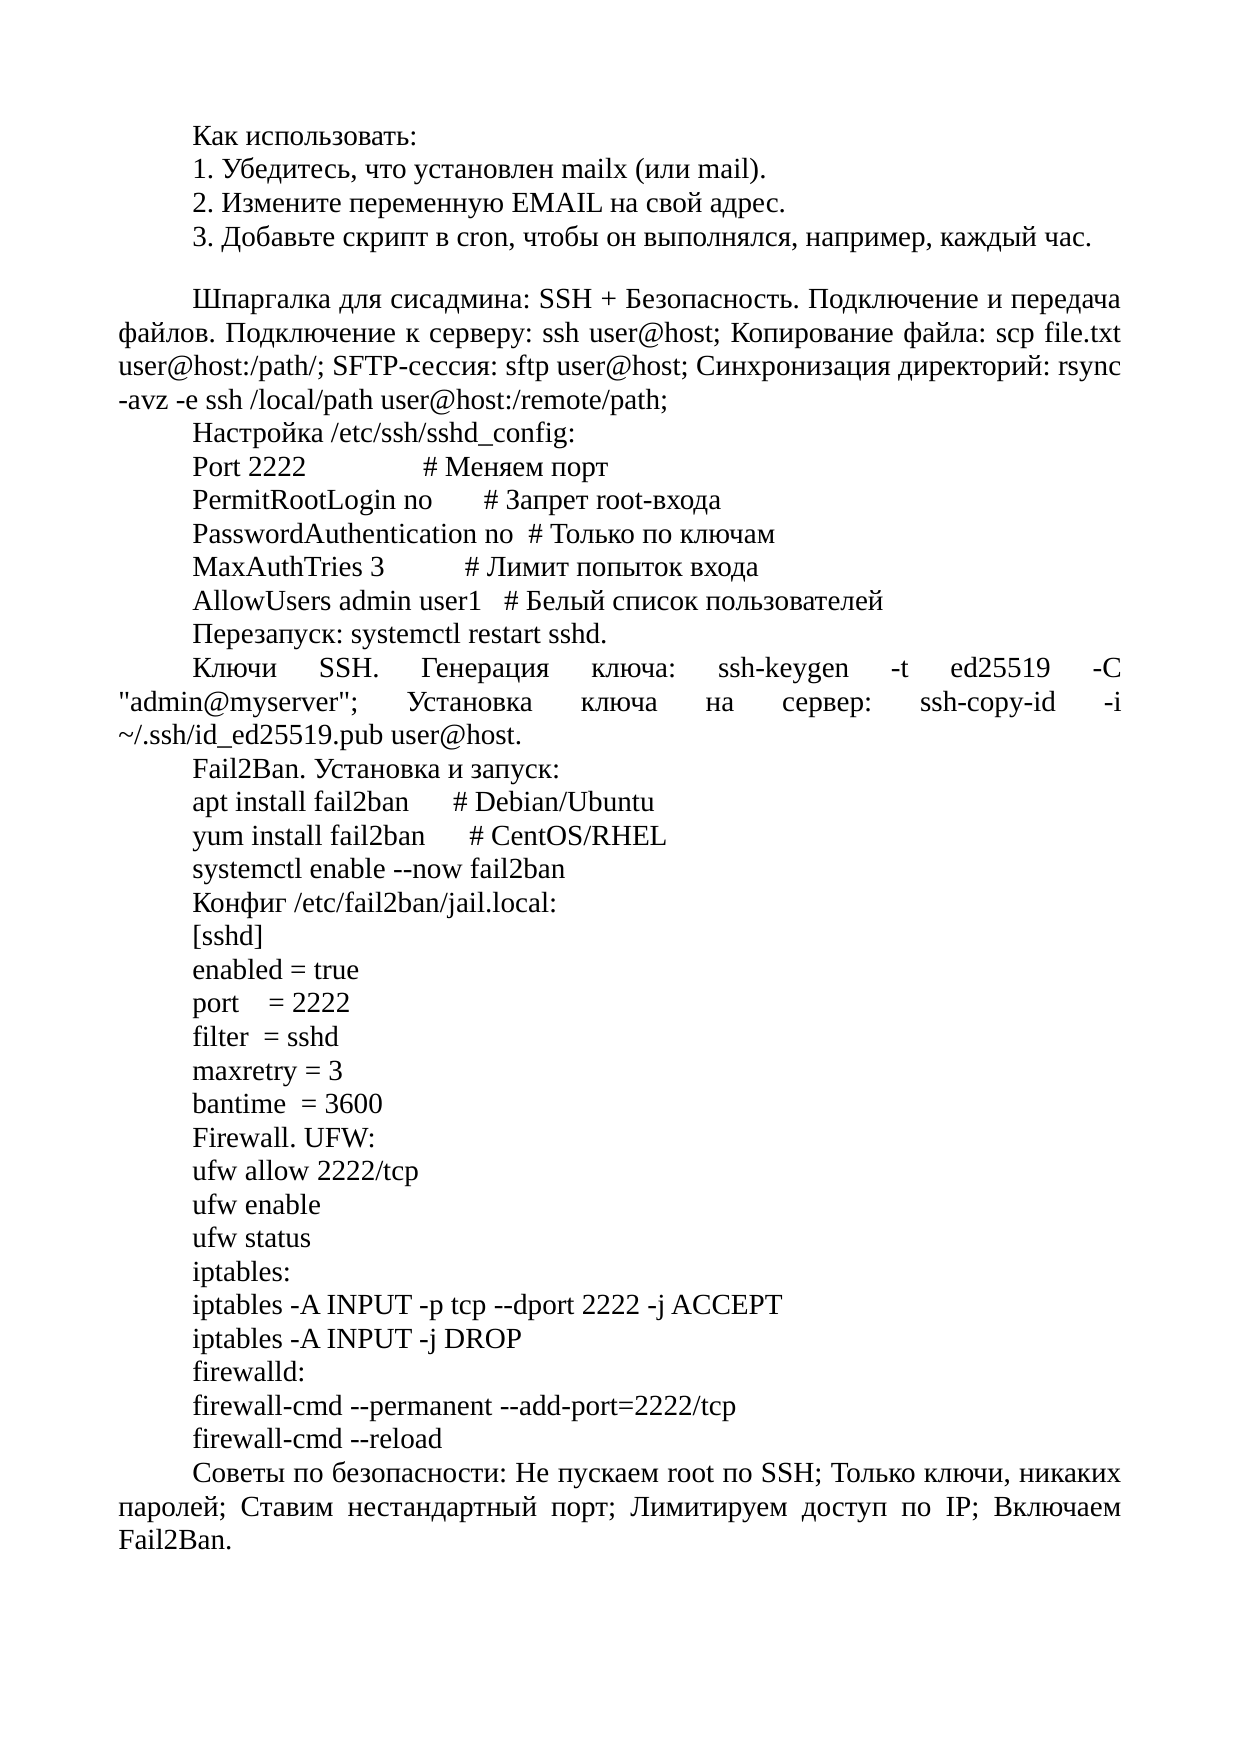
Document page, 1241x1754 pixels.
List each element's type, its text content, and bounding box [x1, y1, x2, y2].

text yum install fail2ban # CentOS/RHEL [118, 818, 1122, 851]
text iptables -A INPUT -j DROP [118, 1321, 1122, 1354]
text Конфиг /etc/fail2ban/jail.local: [118, 885, 1122, 918]
text Советы по безопасности: Не пускаем root по SSH; Только ключи, никаких паролей; Ставим нестандартный порт; Лимитируем доступ по IP; Включаем Fail2Ban. [118, 1455, 1122, 1556]
text Перезапуск: systemctl restart sshd. [118, 617, 1122, 650]
text maxretry = 3 [118, 1053, 1122, 1086]
text ufw status [118, 1220, 1122, 1254]
text Fail2Ban. Установка и запуск: [118, 751, 1122, 784]
text Шпаргалка для сисадмина: SSH + Безопасность. Подключение и передача файлов. Подключение к серверу: ssh user@host; Копирование файла: scp file.txt user@host:/path/; SFTP-сессия: sftp user@host; Синхронизация директорий: rsync -avz -e ssh /local/path user@host:/remote/path; [118, 281, 1122, 415]
text firewalld: [118, 1354, 1122, 1388]
text iptables -A INPUT -p tcp --dport 2222 -j ACCEPT [118, 1287, 1122, 1321]
text port = 2222 [118, 986, 1122, 1019]
text 1. Убедитесь, что установлен mailx (или mail). [118, 152, 1122, 185]
text Ключи SSH. Генерация ключа: ssh-keygen -t ed25519 -C "admin@myserver"; Установка ключа на сервер: ssh-copy-id -i ~/.ssh/id_ed25519.pub user@host. [118, 650, 1122, 751]
text 3. Добавьте скрипт в cron, чтобы он выполнялся, например, каждый час. [118, 219, 1122, 252]
text systemctl enable --now fail2ban [118, 851, 1122, 885]
text ufw allow 2222/tcp [118, 1153, 1122, 1187]
text Как использовать: [118, 118, 1122, 152]
text AllowUsers admin user1 # Белый список пользователей [118, 583, 1122, 617]
text Firewall. UFW: [118, 1120, 1122, 1153]
text bantime = 3600 [118, 1086, 1122, 1120]
text PasswordAuthentication no # Только по ключам [118, 516, 1122, 549]
text filter = sshd [118, 1019, 1122, 1053]
text firewall-cmd --reload [118, 1422, 1122, 1455]
text enabled = true [118, 952, 1122, 986]
text [sshd] [118, 918, 1122, 952]
text 2. Измените переменную EMAIL на свой адрес. [118, 185, 1122, 219]
text ufw enable [118, 1187, 1122, 1220]
text Port 2222 # Меняем порт [118, 449, 1122, 482]
text firewall-cmd --permanent --add-port=2222/tcp [118, 1388, 1122, 1422]
text MaxAuthTries 3 # Лимит попыток входа [118, 549, 1122, 583]
text apt install fail2ban # Debian/Ubuntu [118, 784, 1122, 818]
text PermitRootLogin no # Запрет root-входа [118, 482, 1122, 516]
text iptables: [118, 1254, 1122, 1287]
text Настройка /etc/ssh/sshd_config: [118, 415, 1122, 449]
